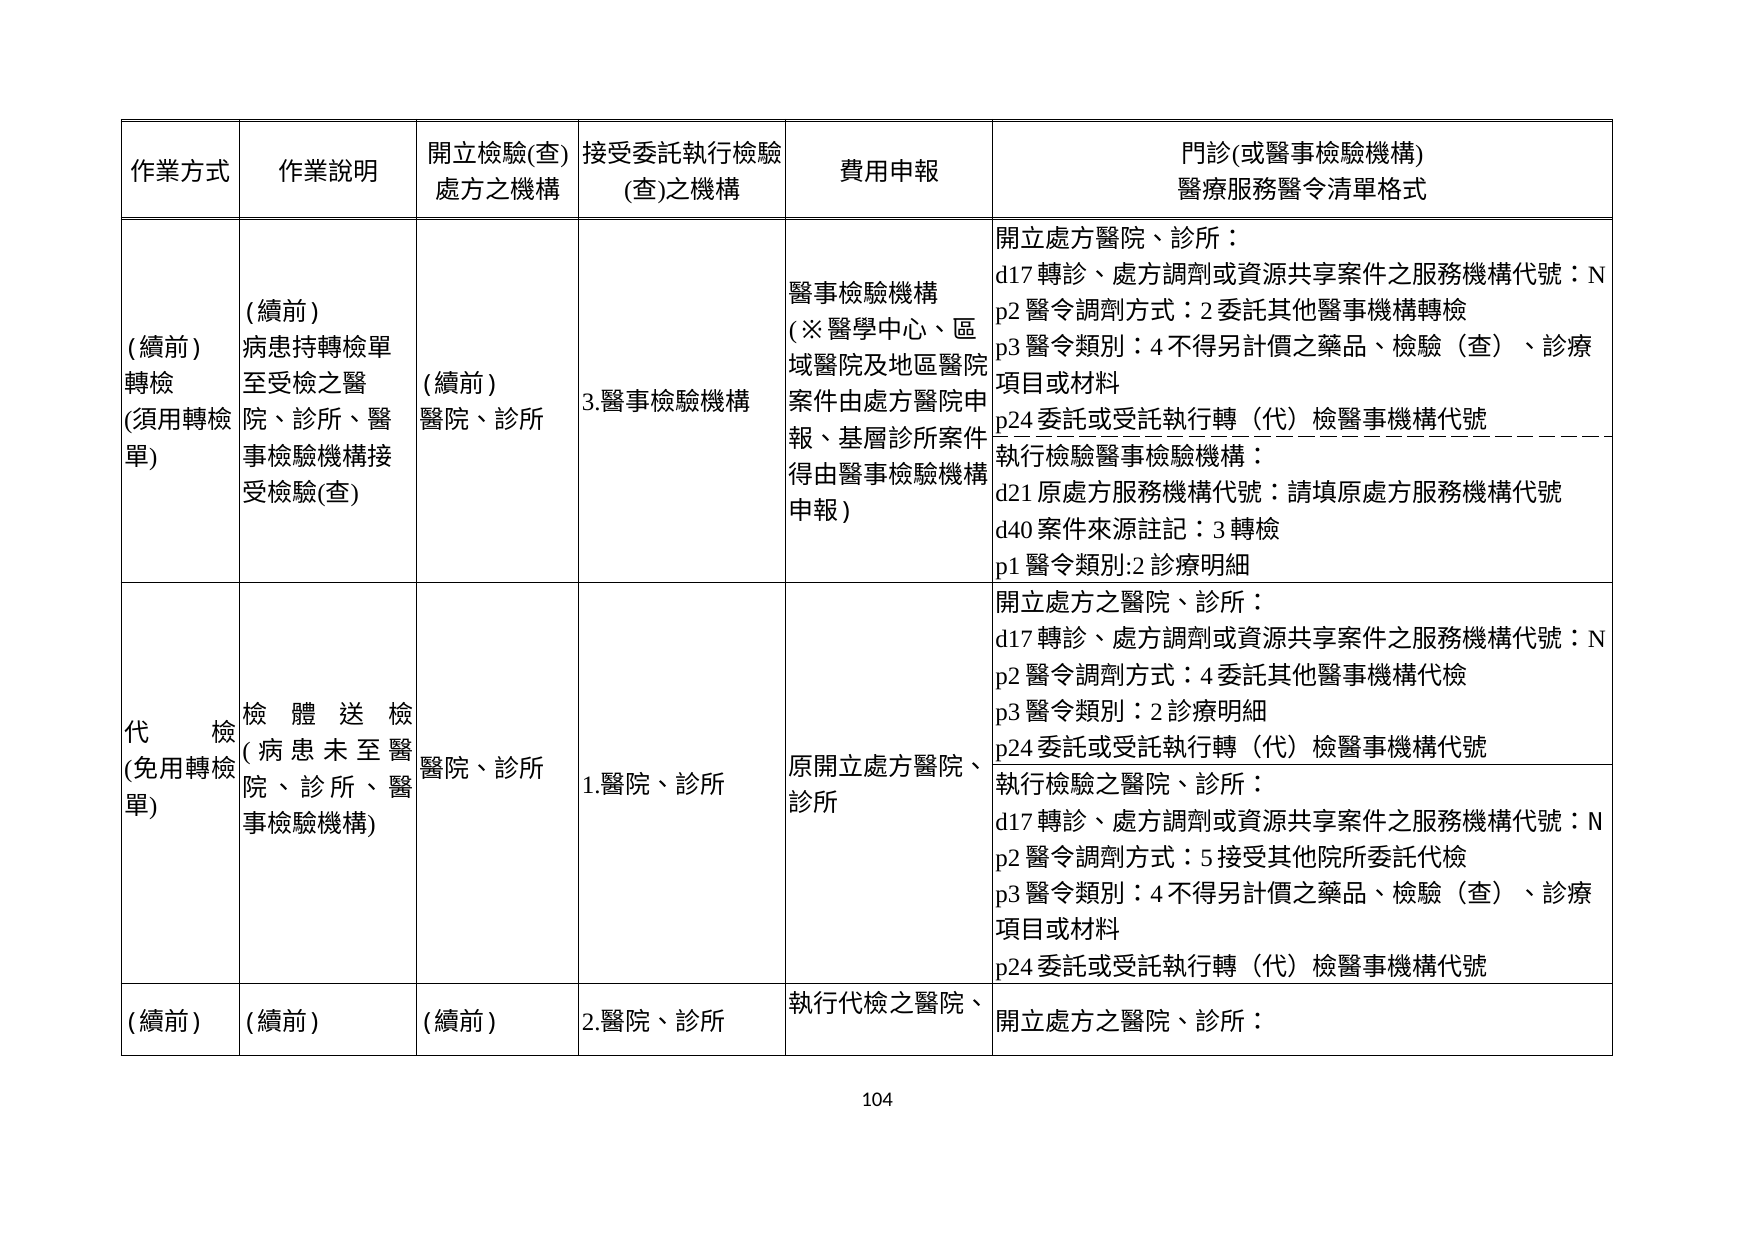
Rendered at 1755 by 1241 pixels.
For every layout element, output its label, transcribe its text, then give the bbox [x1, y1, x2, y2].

table_cell (續前) 病患持轉檢單至受檢之醫院、診所、醫事檢驗機構接受檢驗(查) [240, 220, 416, 582]
table_header 作業說明 [240, 122, 416, 217]
table_header 開立檢驗(查)處方之機構 [417, 122, 578, 217]
table_cell 開立處方之醫院、診所： d17轉診、處方調劑或資源共享案件之服務機構代號：N p2醫令調劑方式：4委託其他醫事機構代檢 p3醫令類別：2診療明細 p24委託或受託執行轉（代）檢醫事機構代號 [993, 583, 1612, 764]
table_header 接受委託執行檢驗(查)之機構 [579, 122, 785, 217]
table_cell 醫事檢驗機構 (※醫學中心、區域醫院及地區醫院案件由處方醫院申報、基層診所案件得由醫事檢驗機構申報) [786, 220, 992, 582]
table_cell 檢體送檢 (病患未至醫院、診所、醫事檢驗機構) [240, 583, 416, 982]
table_cell 醫院、診所 [417, 583, 578, 982]
table_cell 2.醫院、診所 [579, 984, 785, 1055]
table_cell 代檢 (免用轉檢單) [122, 583, 239, 982]
table_header 門診(或醫事檢驗機構) 醫療服務醫令清單格式 [993, 122, 1612, 217]
table_cell (續前) 醫院、診所 [417, 220, 578, 582]
table_cell 執行檢驗醫事檢驗機構： d21原處方服務機構代號：請填原處方服務機構代號 d40案件來源註記：3轉檢 p1醫令類別:2診療明細 [993, 436, 1612, 582]
table_cell 原開立處方醫院、診所 [786, 583, 992, 982]
table_cell 執行檢驗之醫院、診所： d17轉診、處方調劑或資源共享案件之服務機構代號：N p2醫令調劑方式：5接受其他院所委託代檢 p3醫令類別：4不得另計價之藥品、檢驗（查）、診療項目或材料 p24委託或受託執行轉（代）檢醫事機構代號 [993, 765, 1612, 982]
table_header 費用申報 [786, 122, 992, 217]
table_cell (續前) 轉檢 (須用轉檢單) [122, 220, 239, 582]
table_header 作業方式 [122, 122, 239, 217]
table_cell 執行代檢之醫院、 [786, 984, 992, 1055]
table_cell (續前) [417, 984, 578, 1055]
table_cell 開立處方之醫院、診所： [993, 984, 1612, 1055]
table_cell 開立處方醫院、診所： d17轉診、處方調劑或資源共享案件之服務機構代號：N p2醫令調劑方式：2委託其他醫事機構轉檢 p3醫令類別：4不得另計價之藥品、檢驗（查）、診療項目或材料 p24委託或受託執行轉（代）檢醫事機構代號 [993, 220, 1612, 436]
table_cell (續前) [122, 984, 239, 1055]
table_cell (續前) [240, 984, 416, 1055]
table_cell 1.醫院、診所 [579, 583, 785, 982]
table_cell 3.醫事檢驗機構 [579, 220, 785, 582]
